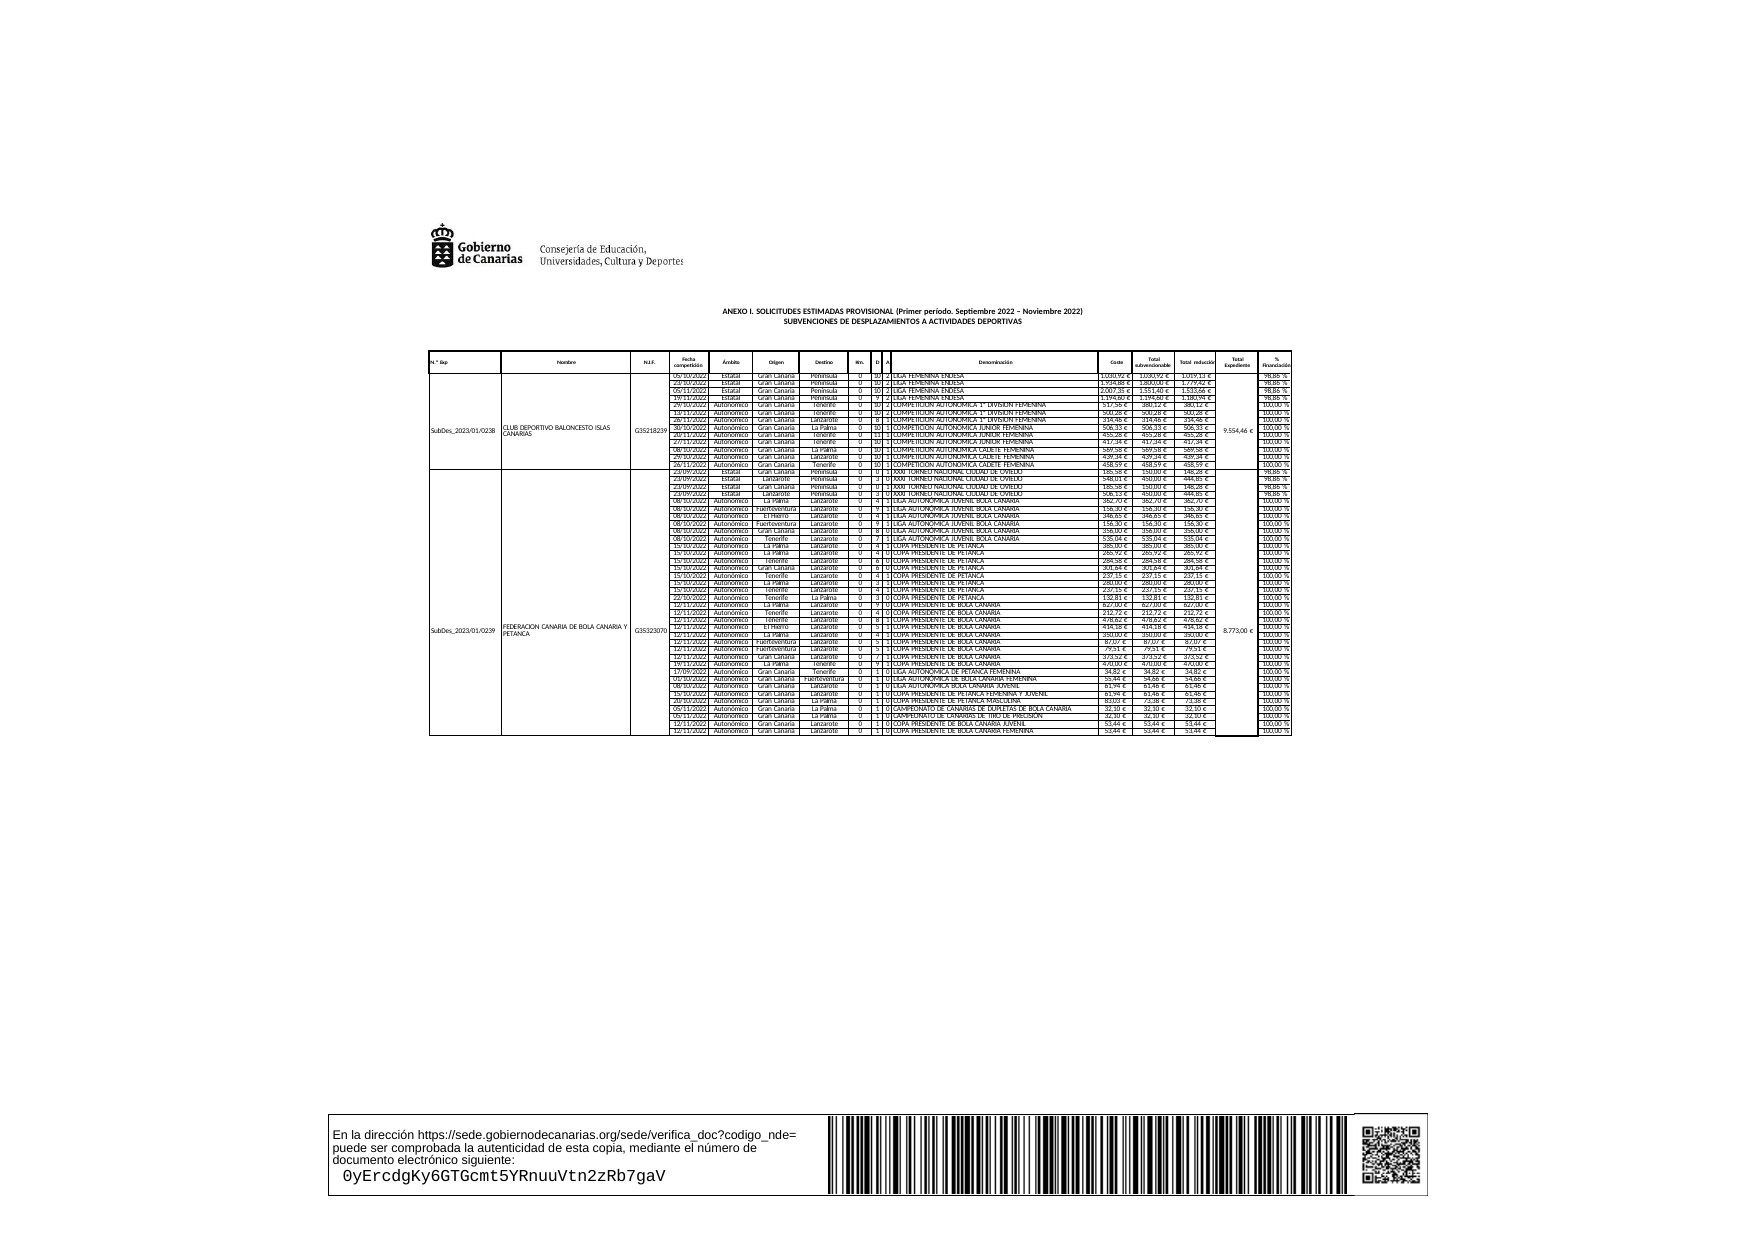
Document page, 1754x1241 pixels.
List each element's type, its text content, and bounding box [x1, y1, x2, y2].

table_cell Lanzarote [800, 418, 848, 424]
table_cell COPA PRESIDENTE DE BOLA CANARIA [892, 633, 1098, 639]
table_cell 0 [849, 551, 871, 557]
table_cell 0 [849, 396, 871, 402]
table_cell COPA PRESIDENTE DE PETANCA MASCULINA [892, 699, 1098, 705]
table_cell 10 [872, 403, 882, 409]
table_cell 4 [872, 514, 882, 520]
table_cell Lanzarote [800, 551, 848, 557]
table_cell 0 [883, 559, 891, 565]
table_cell Estatal [709, 388, 752, 395]
table_cell La Palma [800, 699, 848, 705]
table_cell Lanzarote [800, 559, 848, 565]
table_cell 414,18 € [1175, 625, 1215, 631]
table_cell Fuerteventura [753, 521, 799, 528]
table_cell 356,00 € [1099, 529, 1132, 535]
table_cell 0 [883, 706, 891, 713]
table_cell 100,00 % [1259, 446, 1291, 454]
table_cell 0 [872, 470, 882, 476]
table_cell 0 [849, 470, 871, 476]
table_cell 569,58 € [1133, 448, 1174, 454]
table_cell 156,30 € [1175, 507, 1215, 513]
table_cell 10 [872, 411, 882, 417]
table_cell 100,00 % [1259, 402, 1291, 409]
table_cell 0 [883, 721, 891, 727]
table_cell 100,00 % [1259, 424, 1291, 432]
table_cell 1 [883, 514, 891, 520]
table_cell Autonómico [709, 669, 752, 676]
table_cell Gran Canaria [753, 729, 799, 735]
table_cell 0 [849, 655, 871, 661]
table_cell Tenerife [753, 588, 799, 594]
table_cell 517,56 € [1099, 403, 1132, 409]
table_cell Autonómico [709, 588, 752, 594]
table_cell XXXI TORNEO NACIONAL CIUDAD DE OVIEDO [892, 477, 1098, 483]
table_header Destino [800, 352, 847, 372]
table_cell Lanzarote [800, 655, 848, 661]
table_cell El Hierro [753, 514, 799, 520]
table_cell 100,00 % [1259, 720, 1291, 727]
table_cell 284,58 € [1099, 559, 1132, 565]
table_cell 9 [872, 396, 882, 402]
table_cell 32,10 € [1099, 714, 1132, 720]
table_cell 156,30 € [1099, 507, 1132, 513]
table_cell Autonómico [709, 448, 752, 454]
table_cell 458,59 € [1133, 462, 1174, 469]
table_cell Gran Canaria [753, 714, 799, 720]
table_cell Autonómico [709, 411, 752, 417]
table_cell Fuerteventura [800, 677, 848, 683]
table_cell 20/10/2022 [670, 699, 708, 705]
table_header Total Expediente [1216, 352, 1257, 372]
table_cell 15/10/2022 [670, 544, 708, 550]
table_cell 15/10/2022 [670, 692, 708, 698]
table_cell 0 [849, 403, 871, 409]
table_cell COPA PRESIDENTE DE BOLA CANARIA [892, 647, 1098, 653]
table_cell 132,81 € [1133, 595, 1174, 602]
table_cell Gran Canaria [753, 448, 799, 454]
table_cell 132,81 € [1099, 595, 1132, 602]
table_cell 0 [849, 499, 871, 506]
table_cell Gran Canaria [753, 411, 799, 417]
table_cell Autonómico [709, 499, 752, 506]
table_cell COPA PRESIDENTE DE BOLA CANARIA JUVENIL [892, 721, 1098, 727]
table_cell 61,46 € [1175, 692, 1215, 698]
table_cell 7 [872, 536, 882, 543]
table_cell 0 [849, 595, 871, 602]
table_cell COPA PRESIDENTE DE BOLA CANARIA [892, 625, 1098, 631]
table_cell 1 [883, 573, 891, 579]
table_cell 0 [849, 640, 871, 646]
table_cell Tenerife [800, 440, 848, 446]
table_cell 0 [849, 610, 871, 617]
table_cell 2.007,35 € [1099, 388, 1132, 395]
table_cell 08/10/2022 [670, 499, 708, 506]
table_cell 301,64 € [1099, 566, 1132, 572]
table_cell 32,10 € [1175, 714, 1215, 720]
table_cell 1 [872, 684, 882, 691]
table_cell 314,46 € [1133, 418, 1174, 424]
table_cell LIGA FEMENINA ENDESA [892, 388, 1098, 395]
table_cell 314,46 € [1175, 418, 1215, 424]
table_cell 380,12 € [1133, 403, 1174, 409]
table_cell Autonómico [709, 559, 752, 565]
table_cell 15/10/2022 [670, 573, 708, 579]
table_cell Autonómico [709, 507, 752, 513]
table_cell Gran Canaria [753, 721, 799, 727]
table_cell 100,00 % [1259, 550, 1291, 557]
table_cell Autonómico [709, 462, 752, 469]
table_cell 100,00 % [1259, 461, 1291, 469]
table_cell 2 [883, 374, 891, 380]
table_cell 0 [849, 433, 871, 439]
table_cell 1 [883, 581, 891, 587]
table_header Ámbito [710, 352, 752, 372]
table_cell Lanzarote [800, 514, 848, 520]
table_cell 10 [872, 440, 882, 446]
table_cell 0 [883, 684, 891, 691]
table_cell Península [800, 388, 848, 395]
table_cell Autonómico [709, 610, 752, 617]
table_cell 212,72 € [1099, 610, 1132, 617]
table_cell Tenerife [800, 669, 848, 676]
table_cell Tenerife [753, 573, 799, 579]
table_cell 0 [849, 573, 871, 579]
table_cell 0 [883, 610, 891, 617]
table_cell 280,00 € [1099, 581, 1132, 587]
table_cell 100,00 % [1259, 417, 1291, 424]
table_cell 32,10 € [1133, 714, 1174, 720]
table_cell 569,58 € [1175, 448, 1215, 454]
table_cell 01/10/2022 [670, 677, 708, 683]
table_cell 0 [883, 677, 891, 683]
table_cell 185,58 € [1099, 485, 1132, 491]
table_cell 100,00 % [1259, 617, 1291, 624]
table_cell 5 [872, 647, 882, 653]
table_cell Autonómico [709, 699, 752, 705]
table_cell 506,33 € [1099, 425, 1132, 432]
table_cell 284,58 € [1133, 559, 1174, 565]
table_cell Gran Canaria [753, 485, 799, 491]
table_cell LIGA AUTONÓMICA JUVENIL BOLA CANARIA [892, 514, 1098, 520]
table_cell 156,30 € [1133, 507, 1174, 513]
table_cell Autonómico [709, 677, 752, 683]
table_cell 0 [849, 485, 871, 491]
table_cell 100,00 % [1259, 728, 1291, 735]
table_cell Gran Canaria [753, 655, 799, 661]
table_cell 1.551,40 € [1133, 388, 1174, 395]
table_cell Lanzarote [800, 521, 848, 528]
table_cell Lanzarote [800, 581, 848, 587]
table_header D [872, 352, 881, 372]
table_cell 2 [883, 411, 891, 417]
table_cell 61,46 € [1133, 684, 1174, 691]
table_cell 100,00 % [1259, 691, 1291, 698]
table_header N.º Exp [430, 352, 500, 372]
table_cell 535,04 € [1099, 536, 1132, 543]
table_cell 0 [849, 647, 871, 653]
table_cell 212,72 € [1175, 610, 1215, 617]
table_cell Lanzarote [800, 455, 848, 461]
table_cell COPA PRESIDENTE DE PETANCA [892, 544, 1098, 550]
table_cell 237,15 € [1133, 588, 1174, 594]
table_cell 100,00 % [1259, 705, 1291, 713]
table_cell Gran Canaria [753, 677, 799, 683]
table_cell 79,51 € [1133, 647, 1174, 653]
table_cell Tenerife [800, 403, 848, 409]
table_cell 385,00 € [1175, 544, 1215, 550]
table_cell 26/11/2022 [670, 418, 708, 424]
table_cell 1 [883, 462, 891, 469]
table_cell 0 [883, 566, 891, 572]
table_cell 8.773,00 € [1216, 470, 1257, 735]
table_cell CAMPEONATO DE CANARIAS DE DUPLETAS DE BOLA CANARIA [892, 706, 1098, 713]
table_cell 0 [849, 521, 871, 528]
table_cell 1 [872, 669, 882, 676]
table_cell 0 [849, 388, 871, 395]
table_cell 1 [883, 470, 891, 476]
table_cell Estatal [709, 470, 752, 476]
table_cell Península [800, 485, 848, 491]
table_cell 12/11/2022 [670, 618, 708, 624]
table_cell 87,07 € [1175, 640, 1215, 646]
table_cell Gran Canaria [753, 418, 799, 424]
table_cell 32,10 € [1175, 706, 1215, 713]
table_cell 417,34 € [1099, 440, 1132, 446]
table_cell 439,34 € [1175, 455, 1215, 461]
table_cell 0 [849, 692, 871, 698]
table_cell 500,28 € [1099, 411, 1132, 417]
table_cell Península [800, 492, 848, 498]
table_cell 350,00 € [1099, 633, 1132, 639]
table_cell 100,00 % [1259, 439, 1291, 446]
table_cell Lanzarote [800, 573, 848, 579]
table_cell 0 [849, 514, 871, 520]
table_cell Autonómico [709, 647, 752, 653]
table_header % Financiación [1259, 352, 1291, 372]
table_cell 9 [872, 603, 882, 609]
table_cell Autonómico [709, 440, 752, 446]
table_cell COMPETICION AUTONOMICA JUNIOR FEMENINA [892, 440, 1098, 446]
table_cell Lanzarote [800, 544, 848, 550]
table_cell 356,00 € [1133, 529, 1174, 535]
table_cell Península [800, 396, 848, 402]
table_cell 100,00 % [1259, 654, 1291, 661]
table_cell 100,00 % [1259, 565, 1291, 572]
table_cell 100,00 % [1259, 558, 1291, 565]
table_header Total subvencionable [1133, 352, 1174, 372]
table_cell XXXI TORNEO NACIONAL CIUDAD DE OVIEDO [892, 485, 1098, 491]
table_cell 05/10/2022 [670, 374, 708, 380]
table_cell 3 [872, 595, 882, 602]
table_cell XXXI TORNEO NACIONAL CIUDAD DE OVIEDO [892, 470, 1098, 476]
table_cell 4 [872, 551, 882, 557]
table_cell Gran Canaria [753, 440, 799, 446]
table_cell 23/09/2022 [670, 470, 708, 476]
table_cell Autonómico [709, 521, 752, 528]
table_cell 506,13 € [1099, 492, 1132, 498]
table_cell 0 [883, 477, 891, 483]
table_cell 0 [849, 588, 871, 594]
table_cell La Palma [800, 448, 848, 454]
table_cell 478,62 € [1175, 618, 1215, 624]
table_cell Autonómico [709, 566, 752, 572]
table_cell 23/09/2022 [670, 485, 708, 491]
table_cell Lanzarote [800, 536, 848, 543]
table_cell 98,86 % [1259, 380, 1291, 387]
table_cell 385,00 € [1133, 544, 1174, 550]
table_cell 12/11/2022 [670, 729, 708, 735]
table_cell LIGA FEMENINA ENDESA [892, 396, 1098, 402]
table_cell 1 [872, 677, 882, 683]
table_cell COPA PRESIDENTE DE BOLA CANARIA FEMENINA [892, 729, 1098, 735]
table_cell 10 [872, 374, 882, 380]
table_cell 98,86 % [1259, 484, 1291, 491]
table_cell COMPETICION AUTONOMICA CADETE FEMENINA [892, 462, 1098, 469]
table_cell La Palma [753, 603, 799, 609]
table_cell 0 [849, 721, 871, 727]
table_cell 1 [883, 485, 891, 491]
table_cell 12/11/2022 [670, 640, 708, 646]
table_cell 53,44 € [1133, 721, 1174, 727]
table_cell 185,58 € [1099, 470, 1132, 476]
table_cell La Palma [753, 581, 799, 587]
table_cell Autonómico [709, 595, 752, 602]
table_cell 455,28 € [1133, 433, 1174, 439]
table_cell COPA PRESIDENTE DE BOLA CANARIA [892, 610, 1098, 617]
table_cell COPA PRESIDENTE DE PETANCA [892, 551, 1098, 557]
table_cell 2 [883, 396, 891, 402]
table_cell La Palma [800, 595, 848, 602]
table_cell Autonómico [709, 714, 752, 720]
table_cell 61,46 € [1175, 684, 1215, 691]
table_cell 79,51 € [1099, 647, 1132, 653]
table_cell Fuerteventura [753, 640, 799, 646]
table_cell 150,00 € [1133, 470, 1174, 476]
table_cell 458,59 € [1175, 462, 1215, 469]
table_cell Gran Canaria [753, 692, 799, 698]
table_cell 132,81 € [1175, 595, 1215, 602]
table_cell 470,00 € [1175, 662, 1215, 668]
table_cell 156,30 € [1133, 521, 1174, 528]
table_cell 444,85 € [1175, 477, 1215, 483]
table_cell FEDERACION CANARIA DE BOLA CANARIA Y PETANCA [502, 470, 630, 735]
table_cell 4 [872, 610, 882, 617]
table_cell 08/10/2022 [670, 521, 708, 528]
table_cell 156,30 € [1099, 521, 1132, 528]
table_cell La Palma [753, 544, 799, 550]
table_cell LIGA AUTONÓMICA BOLA CANARIA JUVENIL [892, 684, 1098, 691]
text ANEXO I. SOLICITUDES ESTIMADAS PROVISIONAL (Primer período. Septiembre 2022 – Noviembre 2022) SUBVENCIONES DE DESPLAZAMIENTOS A ACTIVIDADES DEPORTIVAS [722, 306, 1083, 327]
table_cell Tenerife [753, 536, 799, 543]
table_cell 12/11/2022 [670, 603, 708, 609]
table_cell COPA PRESIDENTE DE PETANCA [892, 566, 1098, 572]
table_cell Autonómico [709, 418, 752, 424]
table_cell COPA PRESIDENTE DE BOLA CANARIA [892, 603, 1098, 609]
table_cell 100,00 % [1259, 454, 1291, 461]
table_cell 100,00 % [1259, 520, 1291, 528]
picture [1354, 1113, 1428, 1196]
table_cell 0 [849, 714, 871, 720]
table_cell 455,28 € [1099, 433, 1132, 439]
table_cell 32,10 € [1133, 706, 1174, 713]
table_cell 34,82 € [1099, 669, 1132, 676]
table_cell Autonómico [709, 706, 752, 713]
table_cell Autonómico [709, 692, 752, 698]
table_cell 0 [883, 692, 891, 698]
table_cell Gran Canaria [753, 381, 799, 387]
table_header Total reducción [1175, 352, 1215, 372]
table_cell 3 [872, 492, 882, 498]
table_cell 265,92 € [1175, 551, 1215, 557]
table_cell 100,00 % [1259, 602, 1291, 609]
table_cell 55,44 € [1099, 677, 1132, 683]
table_cell 1.779,42 € [1175, 381, 1215, 387]
table_cell COMPETICION AUTONOMICA 1ª DIVISION FEMENINA [892, 418, 1098, 424]
table_cell 100,00 % [1259, 543, 1291, 550]
table_cell 373,52 € [1175, 655, 1215, 661]
table_cell 478,62 € [1133, 618, 1174, 624]
table_cell 100,00 % [1259, 513, 1291, 520]
table_cell 0 [849, 699, 871, 705]
table_cell 350,00 € [1133, 633, 1174, 639]
table_cell 100,00 % [1259, 713, 1291, 720]
table_cell 98,86 % [1259, 491, 1291, 498]
table_cell Autonómico [709, 455, 752, 461]
table_cell Gran Canaria [753, 425, 799, 432]
table_cell Lanzarote [800, 529, 848, 535]
table_cell Lanzarote [800, 603, 848, 609]
table_cell 32,10 € [1099, 706, 1132, 713]
table_cell Autonómico [709, 529, 752, 535]
table_cell LIGA FEMENINA ENDESA [892, 374, 1098, 380]
table_cell 10 [872, 462, 882, 469]
table_cell Autonómico [709, 425, 752, 432]
table_cell 10 [872, 381, 882, 387]
table_cell COPA PRESIDENTE DE BOLA CANARIA [892, 618, 1098, 624]
table_cell 100,00 % [1259, 646, 1291, 653]
table_cell 0 [849, 529, 871, 535]
table_cell 0 [849, 618, 871, 624]
table_cell 0 [849, 603, 871, 609]
table_cell 0 [849, 455, 871, 461]
table_cell 13/11/2022 [670, 411, 708, 417]
table_cell 0 [849, 425, 871, 432]
table_cell 1 [883, 440, 891, 446]
table_cell 15/10/2022 [670, 551, 708, 557]
table_cell 0 [883, 714, 891, 720]
table_cell 535,04 € [1133, 536, 1174, 543]
table_cell 0 [849, 448, 871, 454]
table_cell 0 [883, 699, 891, 705]
table_cell COMPETICION AUTONOMICA 1ª DIVISION FEMENINA [892, 403, 1098, 409]
table_cell La Palma [753, 662, 799, 668]
table_cell 9 [872, 507, 882, 513]
table_cell COMPETICION AUTONOMICA 1ª DIVISION FEMENINA [892, 411, 1098, 417]
table_cell 100,00 % [1259, 698, 1291, 705]
table_cell 1 [872, 729, 882, 735]
table_cell 0 [849, 669, 871, 676]
table_cell 100,00 % [1259, 631, 1291, 639]
table_cell 535,04 € [1175, 536, 1215, 543]
table_cell 362,70 € [1175, 499, 1215, 506]
table_cell 1 [872, 706, 882, 713]
table_cell 356,00 € [1175, 529, 1215, 535]
table_cell 53,44 € [1175, 729, 1215, 735]
table_cell 22/10/2022 [670, 595, 708, 602]
table_cell 506,33 € [1175, 425, 1215, 432]
table_cell Autonómico [709, 640, 752, 646]
table_cell 4 [872, 499, 882, 506]
table_cell COPA PRESIDENTE DE PETANCA [892, 559, 1098, 565]
table_cell LIGA AUTONÓMICA DE BOLA CANARIA FEMENINA [892, 677, 1098, 683]
table_cell 0 [883, 551, 891, 557]
table_cell 1 [883, 433, 891, 439]
table_cell Tenerife [753, 559, 799, 565]
table_cell 100,00 % [1259, 661, 1291, 668]
table_cell Gran Canaria [753, 529, 799, 535]
table_cell 627,00 € [1099, 603, 1132, 609]
table_cell 385,00 € [1099, 544, 1132, 550]
table_cell 148,28 € [1175, 470, 1215, 476]
table_cell Lanzarote [800, 633, 848, 639]
table_cell 2 [883, 403, 891, 409]
table_cell 0 [849, 566, 871, 572]
table_header Origen [753, 352, 798, 372]
table_cell 1.194,60 € [1133, 396, 1174, 402]
table_cell 0 [849, 418, 871, 424]
table_cell LIGA AUTONÓMICA JUVENIL BOLA CANARIA [892, 499, 1098, 506]
table_cell 0 [849, 411, 871, 417]
table_cell 1.030,92 € [1133, 374, 1174, 380]
table_cell 627,00 € [1175, 603, 1215, 609]
table_cell 0 [883, 595, 891, 602]
table_cell 4 [872, 544, 882, 550]
table_cell La Palma [800, 706, 848, 713]
table_cell 08/10/2022 [670, 684, 708, 691]
table_cell 100,00 % [1259, 432, 1291, 439]
table_cell G35323070 [631, 470, 669, 735]
table_cell 12/11/2022 [670, 625, 708, 631]
table_cell 458,59 € [1099, 462, 1132, 469]
table_cell 73,38 € [1175, 699, 1215, 705]
table_cell 100,00 % [1259, 587, 1291, 594]
table_cell 100,00 % [1259, 528, 1291, 535]
table_cell 1 [883, 625, 891, 631]
table_cell 500,28 € [1175, 411, 1215, 417]
table_cell 0 [849, 559, 871, 565]
table_cell LIGA AUTONÓMICA JUVENIL BOLA CANARIA [892, 529, 1098, 535]
table_cell 6 [872, 566, 882, 572]
table_cell 100,00 % [1259, 535, 1291, 543]
table_cell 1 [883, 640, 891, 646]
table_cell 100,00 % [1259, 639, 1291, 646]
table_cell Fuerteventura [753, 507, 799, 513]
table_cell 1 [883, 455, 891, 461]
table_cell 1 [883, 544, 891, 550]
table_cell 1 [883, 662, 891, 668]
table_cell 53,44 € [1133, 729, 1174, 735]
table_cell Autonómico [709, 536, 752, 543]
table_cell 627,00 € [1133, 603, 1174, 609]
table_cell 280,00 € [1133, 581, 1174, 587]
table_cell 1.019,13 € [1175, 374, 1215, 380]
table_cell 23/09/2022 [670, 492, 708, 498]
table_cell 500,28 € [1133, 411, 1174, 417]
table_cell 19/11/2022 [670, 396, 708, 402]
table_cell Autonómico [709, 721, 752, 727]
table_cell 12/11/2022 [670, 633, 708, 639]
table_cell Lanzarote [800, 507, 848, 513]
table_cell 15/10/2022 [670, 581, 708, 587]
table_cell 08/10/2022 [670, 448, 708, 454]
table_cell La Palma [800, 425, 848, 432]
table_cell Autonómico [709, 603, 752, 609]
table_cell Lanzarote [800, 729, 848, 735]
table_cell 08/10/2022 [670, 536, 708, 543]
table_cell Autonómico [709, 655, 752, 661]
table_cell Gran Canaria [753, 388, 799, 395]
table_cell 280,00 € [1175, 581, 1215, 587]
table_cell La Palma [753, 551, 799, 557]
table_cell 100,00 % [1259, 572, 1291, 579]
table_cell 11 [872, 433, 882, 439]
table_header N.I.F. [631, 352, 669, 372]
table_cell 478,62 € [1099, 618, 1132, 624]
table_cell 9 [872, 521, 882, 528]
table_cell 8 [872, 418, 882, 424]
table_cell 9.554,46 € [1216, 374, 1257, 469]
table_cell Estatal [709, 374, 752, 380]
table_cell 1 [883, 655, 891, 661]
table_cell 0 [849, 492, 871, 498]
table_cell COPA PRESIDENTE DE PETANCA [892, 595, 1098, 602]
table_cell 2 [883, 388, 891, 395]
table_cell 12/11/2022 [670, 610, 708, 617]
table_cell 3 [872, 581, 882, 587]
table_cell 0 [849, 440, 871, 446]
table_cell 417,34 € [1133, 440, 1174, 446]
table_cell Lanzarote [800, 625, 848, 631]
table_header Denominación [892, 352, 1097, 372]
table_cell CLUB DEPORTIVO BALONCESTO ISLAS CANARIAS [502, 374, 630, 469]
table_cell 548,01 € [1099, 477, 1132, 483]
table_cell 8 [872, 618, 882, 624]
table_cell La Palma [753, 633, 799, 639]
table_cell Lanzarote [800, 721, 848, 727]
table_cell Autonómico [709, 551, 752, 557]
table_header Coste [1099, 352, 1131, 372]
table_cell 0 [883, 669, 891, 676]
table_cell 10 [872, 425, 882, 432]
table_cell Autonómico [709, 729, 752, 735]
table_cell 100,00 % [1259, 609, 1291, 617]
table_cell 506,33 € [1133, 425, 1174, 432]
table_cell 54,66 € [1175, 677, 1215, 683]
table_cell 0 [849, 462, 871, 469]
table_cell 265,92 € [1099, 551, 1132, 557]
table_cell 265,92 € [1133, 551, 1174, 557]
table_cell Lanzarote [800, 610, 848, 617]
table_cell G35218239 [631, 374, 669, 469]
table_cell 19/11/2022 [670, 662, 708, 668]
table_cell 61,46 € [1133, 692, 1174, 698]
table_cell 1 [883, 499, 891, 506]
table_cell 237,15 € [1175, 573, 1215, 579]
table_cell Autonómico [709, 514, 752, 520]
table_cell 53,44 € [1175, 721, 1215, 727]
table_cell 1 [883, 507, 891, 513]
table_cell Gran Canaria [753, 403, 799, 409]
table_cell Lanzarote [800, 684, 848, 691]
table_cell 0 [883, 492, 891, 498]
table_cell 314,46 € [1099, 418, 1132, 424]
table_cell 2 [883, 381, 891, 387]
table_cell 05/11/2022 [670, 714, 708, 720]
table_cell 100,00 % [1259, 683, 1291, 691]
table_cell 100,00 % [1259, 624, 1291, 631]
table_cell 53,44 € [1099, 729, 1132, 735]
table_cell Tenerife [800, 411, 848, 417]
table_cell 346,65 € [1133, 514, 1174, 520]
table_cell 1 [883, 633, 891, 639]
table_cell Estatal [709, 492, 752, 498]
table_cell 0 [849, 677, 871, 683]
table_cell 3 [872, 477, 882, 483]
table_cell Gran Canaria [753, 374, 799, 380]
table_cell 100,00 % [1259, 410, 1291, 417]
table_cell 569,58 € [1099, 448, 1132, 454]
table_cell 1 [883, 536, 891, 543]
table_cell Lanzarote [800, 499, 848, 506]
table_cell 0 [849, 662, 871, 668]
table_cell 29/10/2022 [670, 403, 708, 409]
table_cell 1 [883, 647, 891, 653]
table_cell 98,86 % [1259, 476, 1291, 483]
table_cell 0 [883, 529, 891, 535]
table_cell LIGA AUTONÓMICA JUVENIL BOLA CANARIA [892, 507, 1098, 513]
table_cell COPA PRESIDENTE DE PETANCA [892, 588, 1098, 594]
table_cell 100,00 % [1259, 580, 1291, 587]
table_cell El Hierro [753, 625, 799, 631]
table_cell 0 [849, 684, 871, 691]
table_cell 0 [883, 729, 891, 735]
table_cell Lanzarote [800, 640, 848, 646]
table_cell 1 [872, 692, 882, 698]
table_cell 15/10/2022 [670, 559, 708, 565]
table_cell 1 [872, 721, 882, 727]
table_cell 301,64 € [1133, 566, 1174, 572]
table_cell 23/09/2022 [670, 477, 708, 483]
table_cell 0 [849, 477, 871, 483]
table_cell 100,00 % [1259, 676, 1291, 683]
table_cell 346,65 € [1099, 514, 1132, 520]
table_cell 0 [872, 485, 882, 491]
table_cell 98,86 % [1259, 373, 1291, 380]
table_cell 98,86 % [1259, 387, 1291, 395]
table_cell 0 [849, 536, 871, 543]
table_cell LIGA FEMENINA ENDESA [892, 381, 1098, 387]
table_cell Autonómico [709, 633, 752, 639]
table_cell 0 [849, 381, 871, 387]
table_cell 470,00 € [1099, 662, 1132, 668]
table_cell 5 [872, 625, 882, 631]
table_cell 98,86 % [1259, 395, 1291, 402]
table_cell 1.533,66 € [1175, 388, 1215, 395]
table_cell Gran Canaria [753, 455, 799, 461]
table_cell 373,52 € [1099, 655, 1132, 661]
table_cell 417,34 € [1175, 440, 1215, 446]
table_cell 148,28 € [1175, 485, 1215, 491]
table_cell 53,44 € [1099, 721, 1132, 727]
table_cell 439,34 € [1099, 455, 1132, 461]
table_cell 7 [872, 655, 882, 661]
table_cell 12/11/2022 [670, 647, 708, 653]
table_cell 4 [872, 633, 882, 639]
table_cell Fuerteventura [753, 647, 799, 653]
table_cell 100,00 % [1259, 668, 1291, 676]
table_cell COPA PRESIDENTE DE PETANCA FEMENINA Y JUVENIL [892, 692, 1098, 698]
table_cell 380,12 € [1175, 403, 1215, 409]
table_cell LIGA AUTONÓMICA DE PETANCA FEMENINA [892, 669, 1098, 676]
table_cell 15/10/2022 [670, 566, 708, 572]
table_cell 4 [872, 573, 882, 579]
table_cell 10 [872, 455, 882, 461]
table_cell Autonómico [709, 684, 752, 691]
table_cell 54,66 € [1133, 677, 1174, 683]
table_cell 10 [872, 388, 882, 395]
table_cell 373,52 € [1133, 655, 1174, 661]
table_cell 12/11/2022 [670, 655, 708, 661]
table_cell 444,85 € [1175, 492, 1215, 498]
table_cell Autonómico [709, 581, 752, 587]
table_cell 20/11/2022 [670, 433, 708, 439]
table_cell COMPETICION AUTONOMICA CADETE FEMENINA [892, 448, 1098, 454]
table_cell 0 [849, 706, 871, 713]
table_cell 0 [849, 374, 871, 380]
table_cell 100,00 % [1259, 506, 1291, 513]
table_cell 17/09/2022 [670, 669, 708, 676]
table_cell 1 [883, 618, 891, 624]
table_header Nombre [502, 352, 630, 372]
table_cell 1 [872, 714, 882, 720]
table_cell 27/11/2022 [670, 440, 708, 446]
table_cell 0 [849, 633, 871, 639]
table_cell 9 [872, 662, 882, 668]
table_cell 439,34 € [1133, 455, 1174, 461]
table_cell COPA PRESIDENTE DE PETANCA [892, 581, 1098, 587]
table_cell 237,15 € [1133, 573, 1174, 579]
table_cell Península [800, 381, 848, 387]
table_cell 156,30 € [1175, 521, 1215, 528]
table_cell Tenerife [753, 610, 799, 617]
table_cell 0 [849, 581, 871, 587]
table_cell Península [800, 477, 848, 483]
table_cell 0 [849, 544, 871, 550]
table_cell XXXI TORNEO NACIONAL CIUDAD DE OVIEDO [892, 492, 1098, 498]
table_cell Estatal [709, 477, 752, 483]
table_cell 414,18 € [1099, 625, 1132, 631]
table_cell 34,82 € [1175, 669, 1215, 676]
table_cell 87,07 € [1099, 640, 1132, 646]
table_cell 237,15 € [1099, 588, 1132, 594]
table_cell 61,94 € [1099, 692, 1132, 698]
table_cell 212,72 € [1133, 610, 1174, 617]
table_cell Autonómico [709, 403, 752, 409]
table_cell 08/10/2022 [670, 529, 708, 535]
table_cell Lanzarote [753, 492, 799, 498]
table_cell 0 [849, 507, 871, 513]
table_cell Tenerife [800, 433, 848, 439]
table_cell 05/11/2022 [670, 706, 708, 713]
table_cell Autonómico [709, 573, 752, 579]
table_cell Gran Canaria [753, 699, 799, 705]
table_cell Tenerife [753, 595, 799, 602]
table_cell 4 [872, 588, 882, 594]
table_cell Gran Canaria [753, 669, 799, 676]
table_cell COMPETICION AUTONOMICA JUNIOR FEMENINA [892, 425, 1098, 432]
table_cell Península [800, 470, 848, 476]
table_cell 301,64 € [1175, 566, 1215, 572]
table_cell 346,65 € [1175, 514, 1215, 520]
table_cell 284,58 € [1175, 559, 1215, 565]
table_cell 15/10/2022 [670, 588, 708, 594]
table_cell 23/10/2022 [670, 381, 708, 387]
table_cell 237,15 € [1099, 573, 1132, 579]
table_cell La Palma [800, 714, 848, 720]
table_cell Autonómico [709, 618, 752, 624]
table_cell 414,18 € [1133, 625, 1174, 631]
table_cell CAMPEONATO DE CANARIAS DE TIRO DE PRECISIÓN [892, 714, 1098, 720]
table_cell Lanzarote [800, 588, 848, 594]
table_cell LIGA AUTONÓMICA JUVENIL BOLA CANARIA [892, 536, 1098, 543]
table_cell Gran Canaria [753, 706, 799, 713]
table_cell 26/11/2022 [670, 462, 708, 469]
table_cell 350,00 € [1175, 633, 1215, 639]
table_cell 8 [872, 529, 882, 535]
table_cell Gran Canaria [753, 433, 799, 439]
table_cell 1.800,00 € [1133, 381, 1174, 387]
table_cell 29/10/2022 [670, 455, 708, 461]
table_cell Gran Canaria [753, 470, 799, 476]
table_cell Lanzarote [753, 477, 799, 483]
table_cell Gran Canaria [753, 684, 799, 691]
table_cell 1 [883, 588, 891, 594]
table_cell 87,07 € [1133, 640, 1174, 646]
table_cell Estatal [709, 396, 752, 402]
table_cell SubDes_2023/01/0238 [430, 374, 501, 469]
table_cell Tenerife [800, 662, 848, 668]
table_cell 1.180,94 € [1175, 396, 1215, 402]
table_cell 0 [849, 625, 871, 631]
table_cell LIGA AUTONÓMICA JUVENIL BOLA CANARIA [892, 521, 1098, 528]
table_cell COPA PRESIDENTE DE PETANCA [892, 573, 1098, 579]
table_cell Lanzarote [800, 692, 848, 698]
table_cell 1 [872, 699, 882, 705]
table_cell 08/10/2022 [670, 507, 708, 513]
table_cell 08/10/2022 [670, 514, 708, 520]
table_cell 12/11/2022 [670, 721, 708, 727]
table_cell 79,51 € [1175, 647, 1215, 653]
table_cell 1 [883, 448, 891, 454]
table_cell 450,00 € [1133, 492, 1174, 498]
picture [828, 1116, 1347, 1194]
table_cell 362,70 € [1133, 499, 1174, 506]
table_cell 100,00 % [1259, 594, 1291, 602]
table_cell 237,15 € [1175, 588, 1215, 594]
table_cell Gran Canaria [753, 462, 799, 469]
table_cell Gran Canaria [753, 566, 799, 572]
table_cell Estatal [709, 485, 752, 491]
table_cell Autonómico [709, 544, 752, 550]
table_cell Lanzarote [800, 647, 848, 653]
table_cell 1 [883, 418, 891, 424]
table_cell COPA PRESIDENTE DE BOLA CANARIA [892, 655, 1098, 661]
table_cell COPA PRESIDENTE DE BOLA CANARIA [892, 662, 1098, 668]
table_cell 10 [872, 448, 882, 454]
table_header A [883, 352, 890, 372]
table_cell Lanzarote [800, 566, 848, 572]
table_cell 73,38 € [1133, 699, 1174, 705]
table_cell Tenerife [753, 618, 799, 624]
table_cell 83,03 € [1099, 699, 1132, 705]
table_cell 5 [872, 640, 882, 646]
picture [431, 222, 684, 268]
table_cell COMPETICION AUTONOMICA JUNIOR FEMENINA [892, 433, 1098, 439]
table_cell Península [800, 374, 848, 380]
table_cell 30/10/2022 [670, 425, 708, 432]
table_cell Autonómico [709, 625, 752, 631]
table_cell SubDes_2023/01/0239 [430, 470, 501, 735]
table_header Fecha competición [670, 352, 708, 372]
table_cell COMPETICION AUTONOMICA CADETE FEMENINA [892, 455, 1098, 461]
table_cell Tenerife [800, 462, 848, 469]
table_cell 1 [883, 521, 891, 528]
table_cell Autonómico [709, 433, 752, 439]
table_cell 150,00 € [1133, 485, 1174, 491]
table_cell Gran Canaria [753, 396, 799, 402]
table_cell 05/11/2022 [670, 388, 708, 395]
table_cell Estatal [709, 381, 752, 387]
table_cell 61,94 € [1099, 684, 1132, 691]
table_cell Lanzarote [800, 618, 848, 624]
table_header Km. [849, 352, 870, 372]
table_cell COPA PRESIDENTE DE BOLA CANARIA [892, 640, 1098, 646]
table_cell 34,82 € [1133, 669, 1174, 676]
table_cell 362,70 € [1099, 499, 1132, 506]
table_cell La Palma [753, 499, 799, 506]
table_cell Autonómico [709, 662, 752, 668]
table_cell 0 [849, 729, 871, 735]
table_cell 455,28 € [1175, 433, 1215, 439]
table_cell 100,00 % [1259, 498, 1291, 506]
table_cell 470,00 € [1133, 662, 1174, 668]
table_cell 6 [872, 559, 882, 565]
table_cell 0 [883, 603, 891, 609]
table_cell 98,86 % [1259, 469, 1291, 476]
table_cell 450,00 € [1133, 477, 1174, 483]
table_cell 1 [883, 425, 891, 432]
